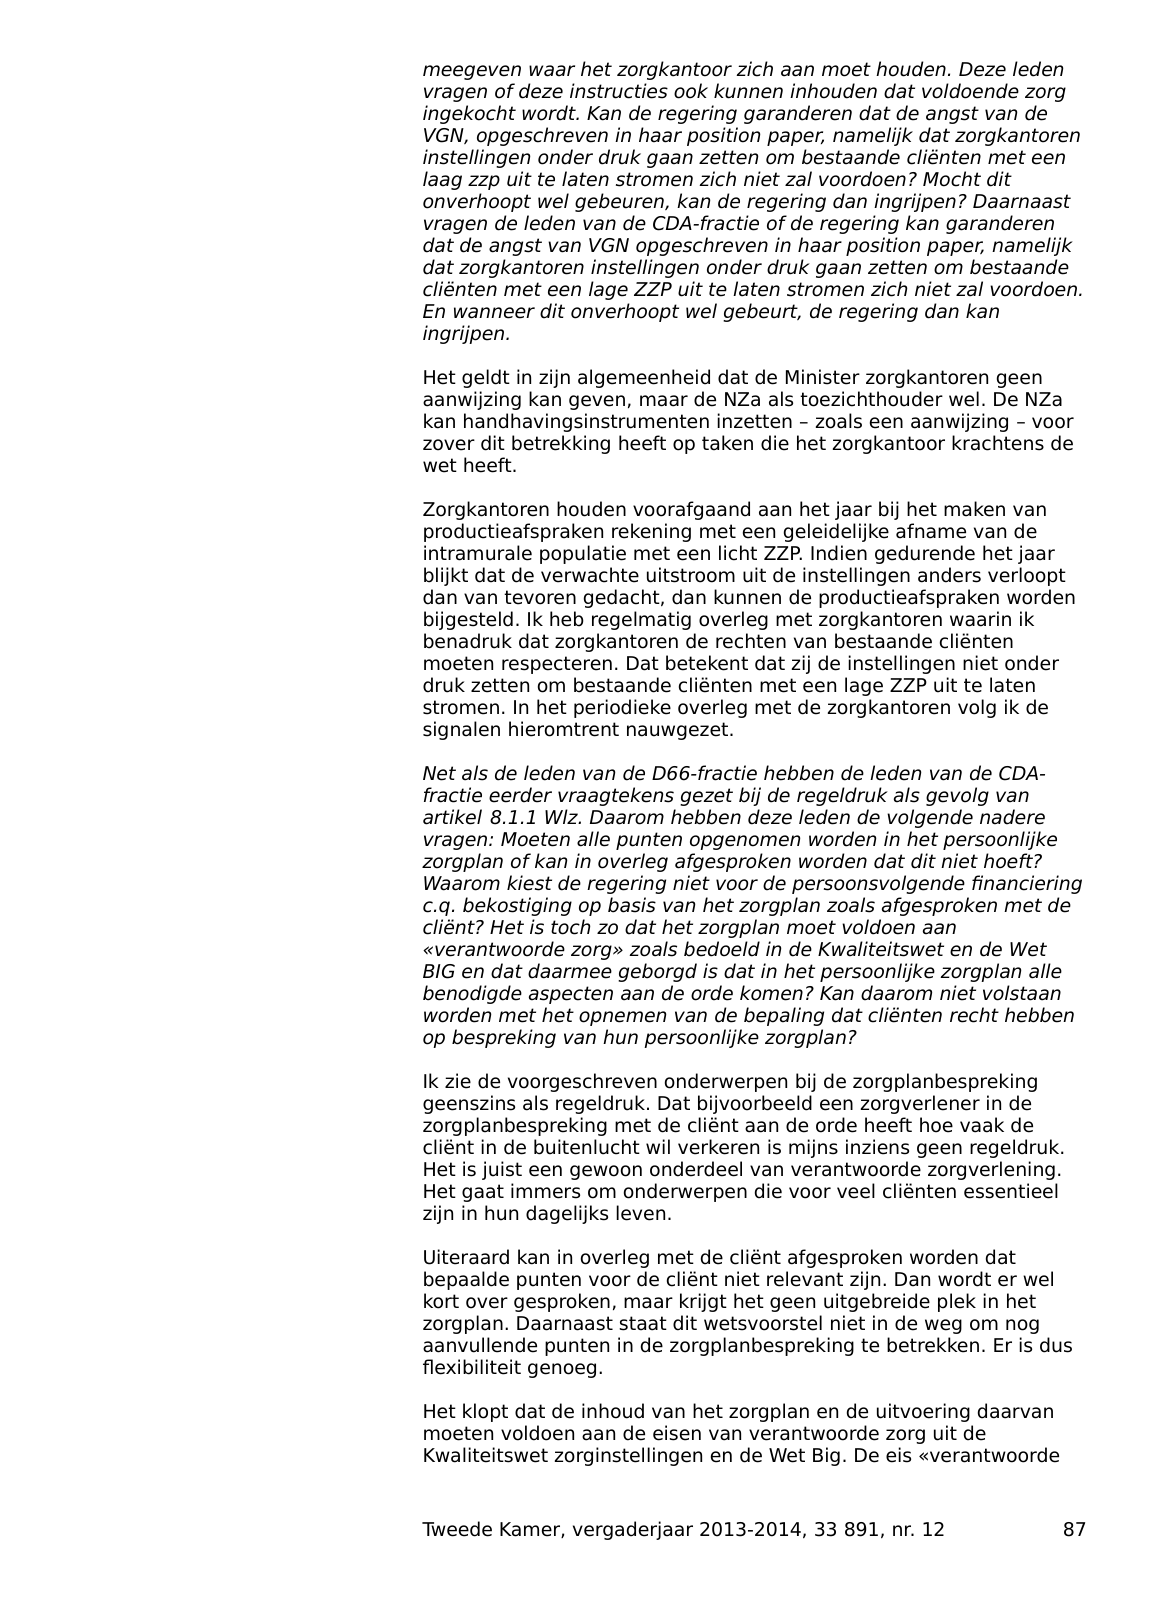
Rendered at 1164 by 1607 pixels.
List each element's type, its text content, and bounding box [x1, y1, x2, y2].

text Ik zie de voorgeschreven onderwerpen bij de zorgplanbespreking geenszins als regeldruk. Dat bijvoorbeeld een zorgverlener in de zorgplanbespreking met de cliënt aan de orde heeft hoe vaak de cliënt in de buitenlucht wil verkeren is mijns inziens geen regeldruk. Het is juist een gewoon onderdeel van verantwoorde zorgverlening. Het gaat immers om onderwerpen die voor veel cliënten essentieel zijn in hun dagelijks leven. [422, 1071, 1087, 1225]
text Het geldt in zijn algemeenheid dat de Minister zorgkantoren geen aanwijzing kan geven, maar de NZa als toezichthouder wel. De NZa kan handhavingsinstrumenten inzetten – zoals een aanwijzing – voor zover dit betrekking heeft op taken die het zorgkantoor krachtens de wet heeft. [422, 367, 1087, 477]
text Het klopt dat de inhoud van het zorgplan en de uitvoering daarvan moeten voldoen aan de eisen van verantwoorde zorg uit de Kwaliteitswet zorginstellingen en de Wet Big. De eis «verantwoorde [422, 1401, 1087, 1467]
text meegeven waar het zorgkantoor zich aan moet houden. Deze leden vragen of deze instructies ook kunnen inhouden dat voldoende zorg ingekocht wordt. Kan de regering garanderen dat de angst van de VGN, opgeschreven in haar position paper, namelijk dat zorgkantoren instellingen onder druk gaan zetten om bestaande cliënten met een laag zzp uit te laten stromen zich niet zal voordoen? Mocht dit onverhoopt wel gebeuren, kan de regering dan ingrijpen? Daarnaast vragen de leden van de CDA-fractie of de regering kan garanderen dat de angst van VGN opgeschreven in haar position paper, namelijk dat zorgkantoren instellingen onder druk gaan zetten om bestaande cliënten met een lage ZZP uit te laten stromen zich niet zal voordoen. En wanneer dit onverhoopt wel gebeurt, de regering dan kan ingrijpen. [422, 59, 1087, 345]
text Uiteraard kan in overleg met de cliënt afgesproken worden dat bepaalde punten voor de cliënt niet relevant zijn. Dan wordt er wel kort over gesproken, maar krijgt het geen uitgebreide plek in het zorgplan. Daarnaast staat dit wetsvoorstel niet in de weg om nog aanvullende punten in de zorgplanbespreking te betrekken. Er is dus flexibiliteit genoeg. [422, 1247, 1087, 1379]
text Net als de leden van de D66-fractie hebben de leden van de CDA-fractie eerder vraagtekens gezet bij de regeldruk als gevolg van artikel 8.1.1 Wlz. Daarom hebben deze leden de volgende nadere vragen: Moeten alle punten opgenomen worden in het persoonlijke zorgplan of kan in overleg afgesproken worden dat dit niet hoeft? Waarom kiest de regering niet voor de persoonsvolgende financiering c.q. bekostiging op basis van het zorgplan zoals afgesproken met de cliënt? Het is toch zo dat het zorgplan moet voldoen aan «verantwoorde zorg» zoals bedoeld in de Kwaliteitswet en de Wet BIG en dat daarmee geborgd is dat in het persoonlijke zorgplan alle benodigde aspecten aan de orde komen? Kan daarom niet volstaan worden met het opnemen van de bepaling dat cliënten recht hebben op bespreking van hun persoonlijke zorgplan? [422, 763, 1087, 1049]
text Zorgkantoren houden voorafgaand aan het jaar bij het maken van productieafspraken rekening met een geleidelijke afname van de intramurale populatie met een licht ZZP. Indien gedurende het jaar blijkt dat de verwachte uitstroom uit de instellingen anders verloopt dan van tevoren gedacht, dan kunnen de productieafspraken worden bijgesteld. Ik heb regelmatig overleg met zorgkantoren waarin ik benadruk dat zorgkantoren de rechten van bestaande cliënten moeten respecteren. Dat betekent dat zij de instellingen niet onder druk zetten om bestaande cliënten met een lage ZZP uit te laten stromen. In het periodieke overleg met de zorgkantoren volg ik de signalen hieromtrent nauwgezet. [422, 499, 1087, 741]
